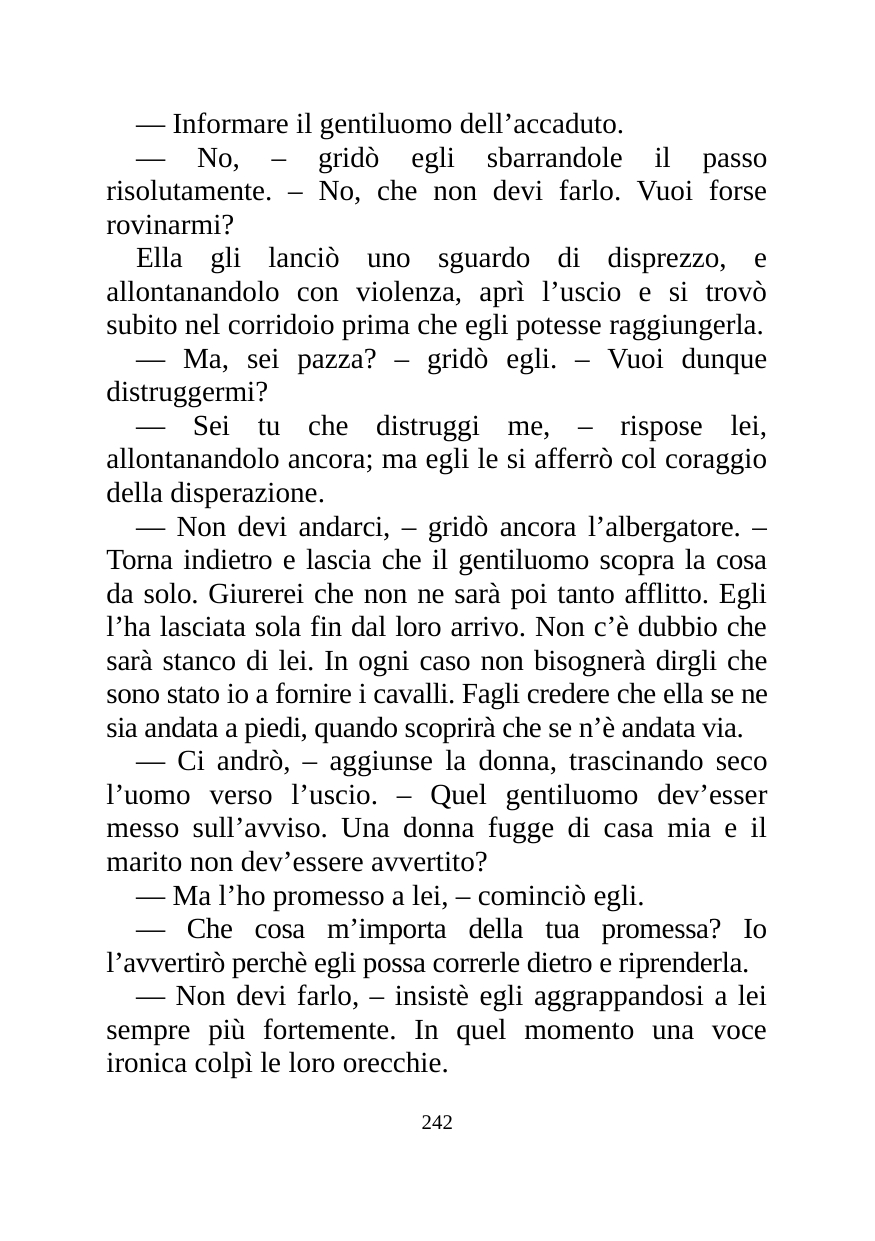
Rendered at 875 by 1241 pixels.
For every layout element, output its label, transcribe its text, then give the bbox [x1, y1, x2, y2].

text — Ci andrò, – aggiunse la donna, trascinando seco l’uomo verso l’uscio. – Quel gentiluomo dev’esser messo sull’avviso. Una donna fugge di casa mia e il marito non dev’essere avvertito? [106, 743, 768, 878]
text — Non devi farlo, – insistè egli aggrappandosi a lei sempre più fortemente. In quel momento una voce ironica colpì le loro orecchie. [106, 978, 768, 1079]
text — Informare il gentiluomo dell’accaduto. [106, 106, 768, 140]
text — No, – gridò egli sbarrandole il passo risolutamente. – No, che non devi farlo. Vuoi forse rovinarmi? [106, 140, 768, 240]
text — Che cosa m’importa della tua promessa? Io l’avvertirò perchè egli possa correrle dietro e riprenderla. [106, 911, 768, 978]
text — Non devi andarci, – gridò ancora l’albergatore. – Torna indietro e lascia che il gentiluomo scopra la cosa da solo. Giurerei che non ne sarà poi tanto afflitto. Egli l’ha lasciata sola fin dal loro arrivo. Non c’è dubbio che sarà stanco di lei. In ogni caso non bisognerà dirgli che sono stato io a fornire i cavalli. Fagli credere che ella se ne sia andata a piedi, quando scoprirà che se n’è andata via. [106, 509, 768, 743]
text — Ma, sei pazza? – gridò egli. – Vuoi dunque distruggermi? [106, 341, 768, 408]
text — Ma l’ho promesso a lei, – cominciò egli. [106, 878, 768, 911]
text Ella gli lanciò uno sguardo di disprezzo, e allontanandolo con violenza, aprì l’uscio e si trovò subito nel corridoio prima che egli potesse raggiungerla. [106, 240, 768, 341]
text — Sei tu che distruggi me, – rispose lei, allontanandolo ancora; ma egli le si afferrò col coraggio della disperazione. [106, 408, 768, 509]
